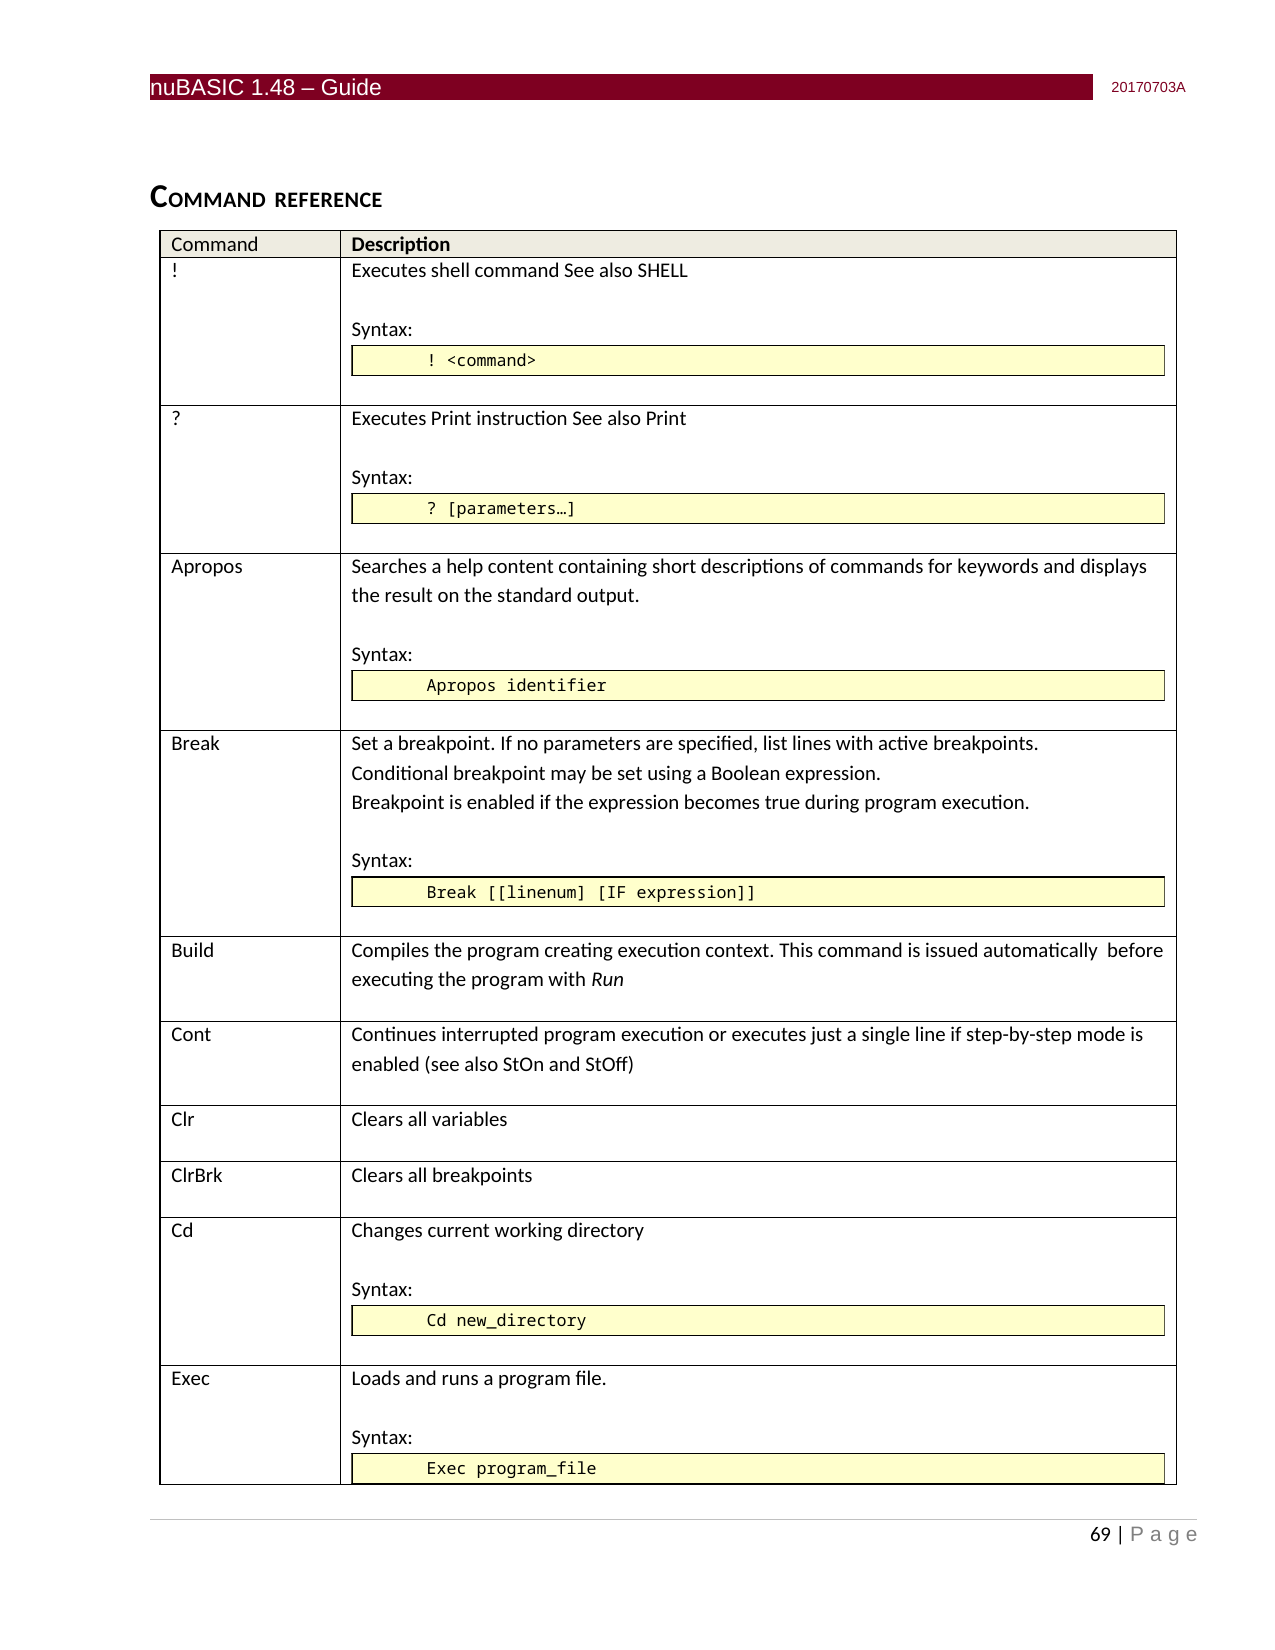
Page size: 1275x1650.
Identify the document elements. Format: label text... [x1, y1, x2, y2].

table_cell Searches a help content containing short descriptions of commands for keywords and displays the result on the standard output. Syntax: Apropos identifier [341, 554, 1176, 729]
table_cell Continues interrupted program execution or executes just a single line if step-by-step mode is enabled (see also StOn and StOff) [341, 1022, 1176, 1105]
table_cell Compiles the program creating execution context. This command is issued automatically before executing the program with Run [341, 937, 1176, 1021]
table_cell Loads and runs a program file. Syntax: Exec program_file [341, 1366, 1176, 1484]
table_cell Break [161, 731, 340, 936]
table_cell Cont [161, 1022, 340, 1105]
table_cell Cd [161, 1218, 340, 1364]
subtitle Command reference [150, 175, 1197, 216]
table_cell Clr [161, 1106, 340, 1161]
table_cell Apropos [161, 554, 340, 729]
table_cell Clears all variables [341, 1106, 1176, 1161]
table_cell Set a breakpoint. If no parameters are specified, list lines with active breakpoints. Conditional breakpoint may be set using a Boolean expression. Breakpoint is enabled if the expression becomes true during program execution. Syntax: Break [[linenum] [IF expression]] [341, 731, 1176, 936]
table_cell Executes Print instruction See also Print Syntax: ? [parameters…] [341, 406, 1176, 552]
table_header Command [161, 231, 340, 257]
table_header Description [341, 231, 1176, 257]
table_cell Build [161, 937, 340, 1021]
table_cell ? [161, 406, 340, 552]
table_cell Exec [161, 1366, 340, 1484]
table_cell ! [161, 258, 340, 404]
table_cell Clears all breakpoints [341, 1162, 1176, 1217]
table_cell Changes current working directory Syntax: Cd new_directory [341, 1218, 1176, 1364]
table_cell Executes shell command See also SHELL Syntax: ! <command> [341, 258, 1176, 404]
table_cell ClrBrk [161, 1162, 340, 1217]
